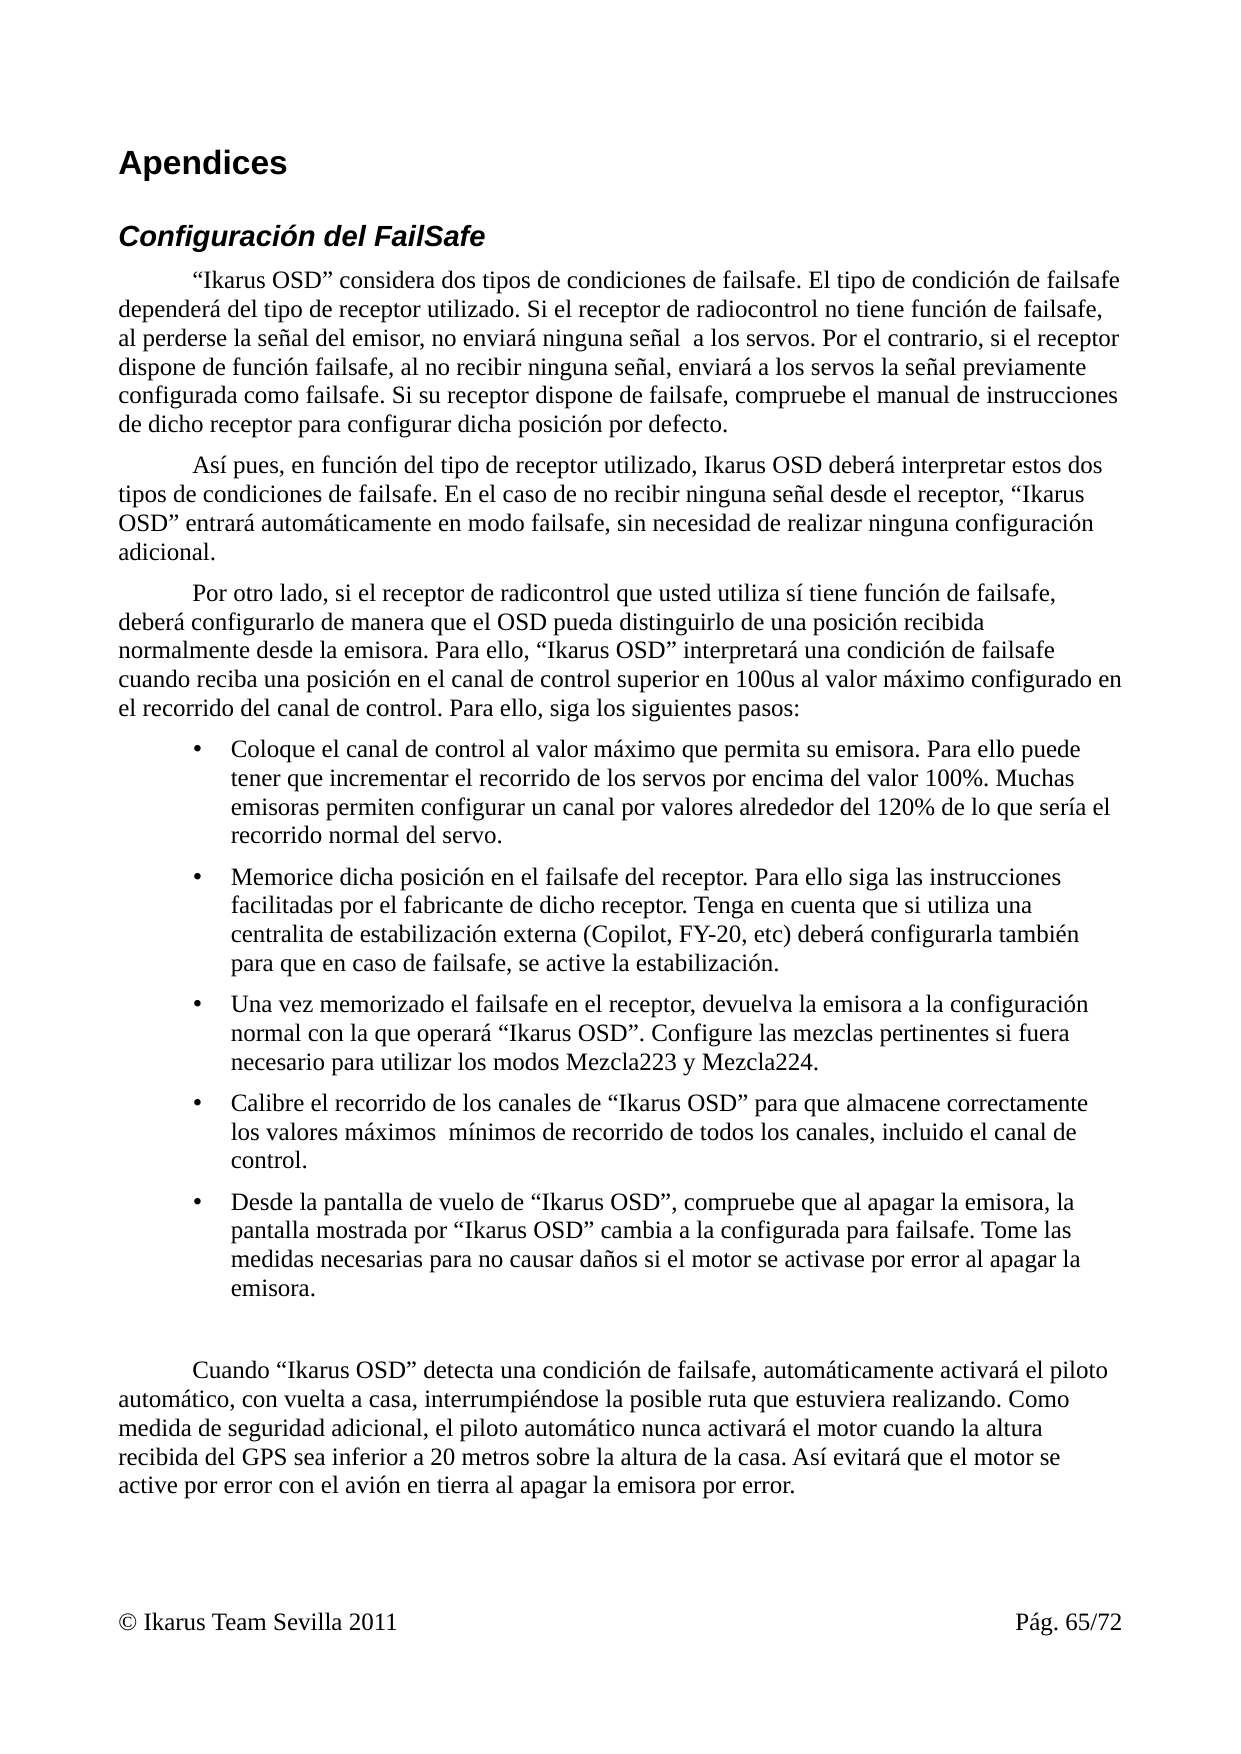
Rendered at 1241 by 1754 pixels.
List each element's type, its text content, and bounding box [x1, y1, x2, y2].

list Una vez memorizado el failsafe en el receptor, devuelva la emisora a la configuración normal con la que operará “Ikarus OSD”. Configure las mezclas pertinentes si fuera necesario para utilizar los modos Mezcla223 y Mezcla224. [193, 989, 1122, 1075]
text Por otro lado, si el receptor de radicontrol que usted utiliza sí tiene función de failsafe, deberá configurarlo de manera que el OSD pueda distinguirlo de una posición recibida normalmente desde la emisora. Para ello, “Ikarus OSD” interpretará una condición de failsafe cuando reciba una posición en el canal de control superior en 100us al valor máximo configurado en el recorrido del canal de control. Para ello, siga los siguientes pasos: [118, 578, 1122, 722]
subtitle Configuración del FailSafe [118, 219, 1122, 253]
text Así pues, en función del tipo de receptor utilizado, Ikarus OSD deberá interpretar estos dos tipos de condiciones de failsafe. En el caso de no recibir ninguna señal desde el receptor, “Ikarus OSD” entrará automáticamente en modo failsafe, sin necesidad de realizar ninguna configuración adicional. [118, 450, 1122, 565]
list Calibre el recorrido de los canales de “Ikarus OSD” para que almacene correctamente los valores máximos mínimos de recorrido de todos los canales, incluido el canal de control. [193, 1088, 1122, 1174]
subtitle Apendices [118, 143, 1122, 182]
list Desde la pantalla de vuelo de “Ikarus OSD”, compruebe que al apagar la emisora, la pantalla mostrada por “Ikarus OSD” cambia a la configurada para failsafe. Tome las medidas necesarias para no causar daños si el motor se activase por error al apagar la emisora. [193, 1187, 1122, 1302]
text Cuando “Ikarus OSD” detecta una condición de failsafe, automáticamente activará el piloto automático, con vuelta a casa, interrumpiéndose la posible ruta que estuviera realizando. Como medida de seguridad adicional, el piloto automático nunca activará el motor cuando la altura recibida del GPS sea inferior a 20 metros sobre la altura de la casa. Así evitará que el motor se active por error con el avión en tierra al apagar la emisora por error. [118, 1355, 1122, 1499]
text “Ikarus OSD” considera dos tipos de condiciones de failsafe. El tipo de condición de failsafe dependerá del tipo de receptor utilizado. Si el receptor de radiocontrol no tiene función de failsafe, al perderse la señal del emisor, no enviará ninguna señal a los servos. Por el contrario, si el receptor dispone de función failsafe, al no recibir ninguna señal, enviará a los servos la señal previamente configurada como failsafe. Si su receptor dispone de failsafe, compruebe el manual de instrucciones de dicho receptor para configurar dicha posición por defecto. [118, 265, 1122, 438]
list Memorice dicha posición en el failsafe del receptor. Para ello siga las instrucciones facilitadas por el fabricante de dicho receptor. Tenga en cuenta que si utiliza una centralita de estabilización externa (Copilot, FY-20, etc) deberá configurarla también para que en caso de failsafe, se active la estabilización. [193, 862, 1122, 977]
list Coloque el canal de control al valor máximo que permita su emisora. Para ello puede tener que incrementar el recorrido de los servos por encima del valor 100%. Muchas emisoras permiten configurar un canal por valores alrededor del 120% de lo que sería el recorrido normal del servo. [193, 734, 1122, 849]
